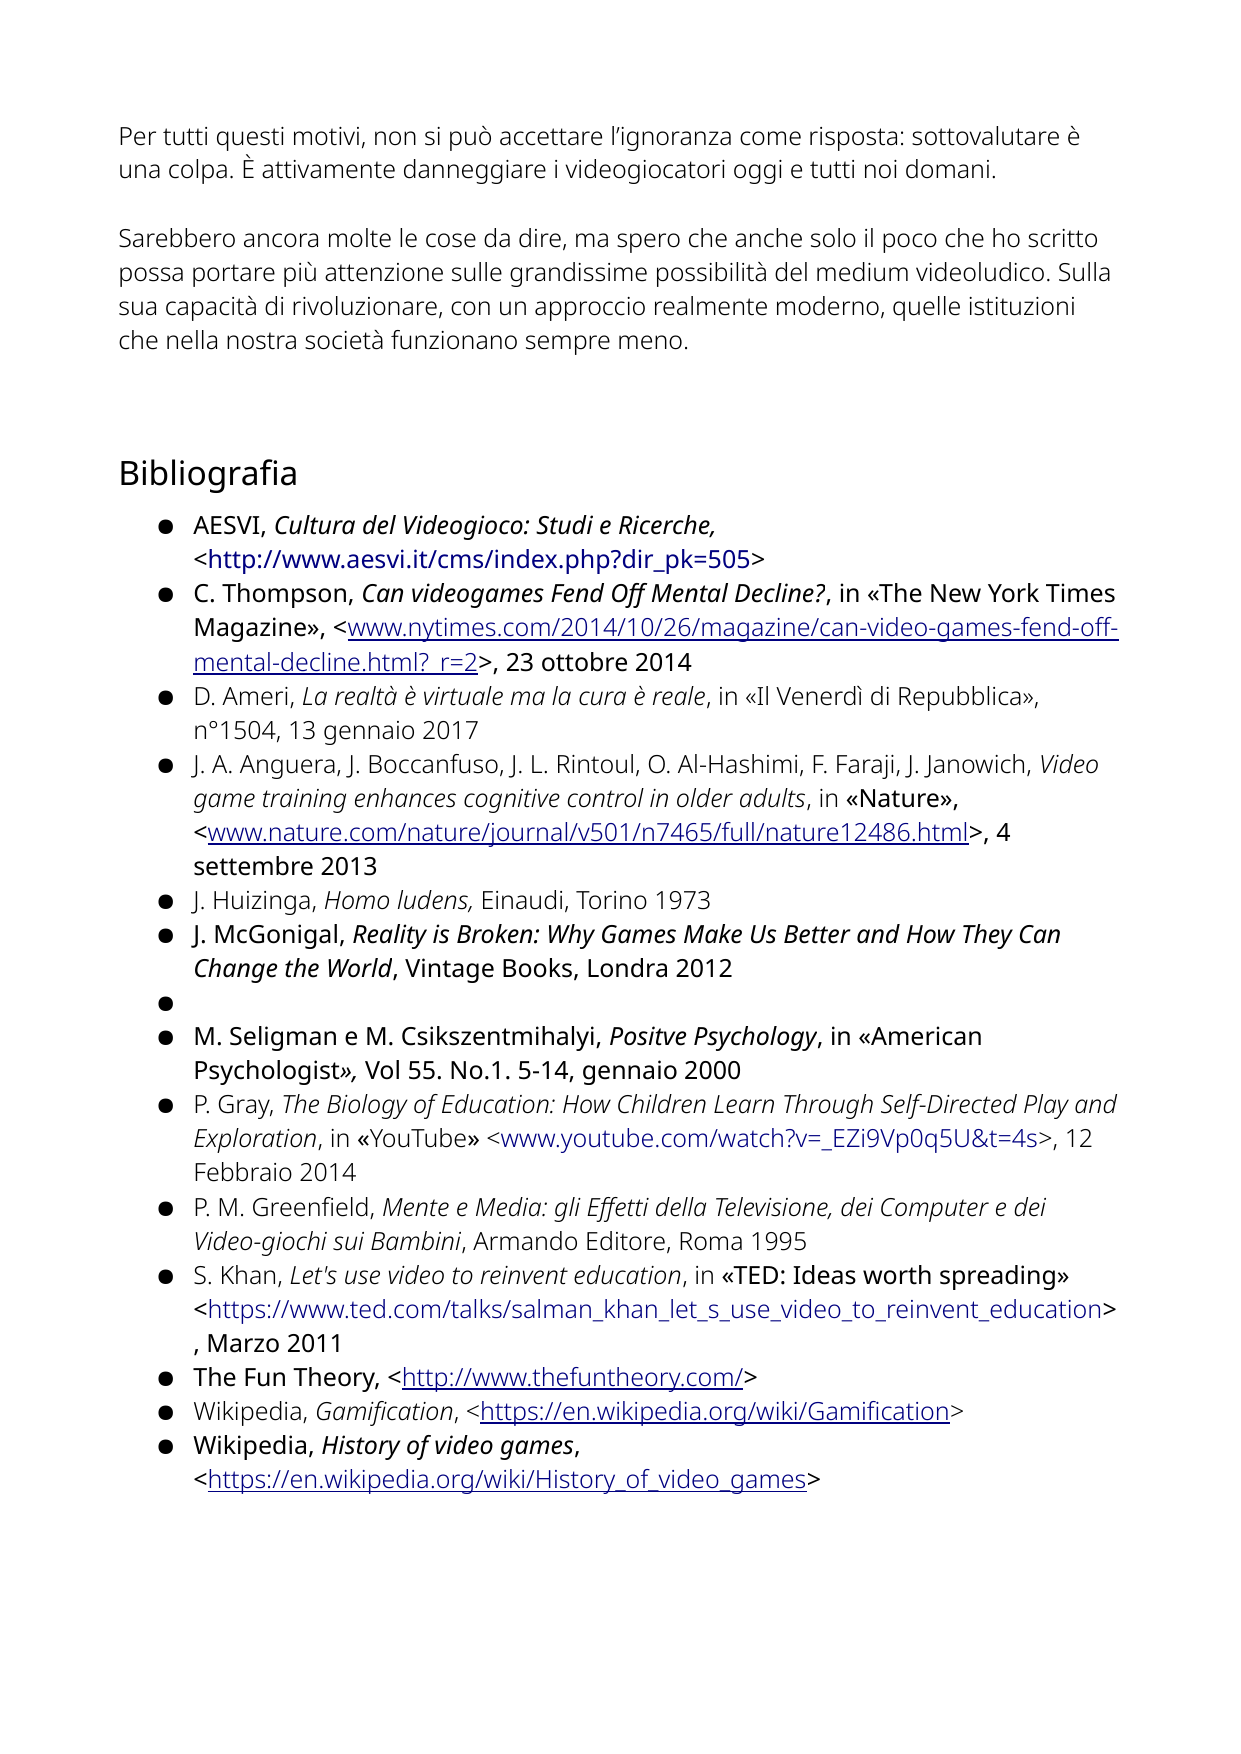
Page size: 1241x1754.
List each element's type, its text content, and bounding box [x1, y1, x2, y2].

list AESVI, Cultura del Videogioco: Studi e Ricerche, <http://www.aesvi.it/cms/index.php?dir_pk=505> [156, 508, 1122, 576]
list D. Ameri, La realtà è virtuale ma la cura è reale, in «Il Venerdì di Repubblica», n°1504, 13 gennaio 2017 [156, 678, 1122, 746]
list M. Seligman e M. Csikszentmihalyi, Positve Psychology, in «American Psychologist», Vol 55. No.1. 5-14, gennaio 2000 [156, 1019, 1122, 1087]
list J. A. Anguera, J. Boccanfuso, J. L. Rintoul, O. Al-Hashimi, F. Faraji, J. Janowich, Video game training enhances cognitive control in older adults, in «Nature», <www.nature.com/nature/journal/v501/n7465/full/nature12486.html>, 4 settembre 2013 [156, 746, 1122, 883]
list The Fun Theory, <http://www.thefuntheory.com/> [156, 1359, 1122, 1393]
list Wikipedia, Gamification, <https://en.wikipedia.org/wiki/Gamification> [156, 1393, 1122, 1428]
subtitle Bibliografia [118, 450, 1122, 495]
list S. Khan, Let's use video to reinvent education, in «TED: Ideas worth spreading» <https://www.ted.com/talks/salman_khan_let_s_use_video_to_reinvent_education>, Marzo 2011 [156, 1257, 1122, 1359]
list J. McGonigal, Reality is Broken: Why Games Make Us Better and How They Can Change the World, Vintage Books, Londra 2012 [156, 917, 1122, 985]
list P. M. Greenfield, Mente e Media: gli Effetti della Televisione, dei Computer e dei Video-giochi sui Bambini, Armando Editore, Roma 1995 [156, 1189, 1122, 1257]
list C. Thompson, Can videogames Fend Off Mental Decline?, in «The New York Times Magazine», <www.nytimes.com/2014/10/26/magazine/can-video-games-fend-off-mental-decline.html?_r=2>, 23 ottobre 2014 [156, 576, 1122, 678]
list Wikipedia, History of video games, <https://en.wikipedia.org/wiki/History_of_video_games> [156, 1428, 1122, 1496]
list J. Huizinga, Homo ludens, Einaudi, Torino 1973 [156, 883, 1122, 917]
text Sarebbero ancora molte le cose da dire, ma spero che anche solo il poco che ho scritto possa portare più attenzione sulle grandissime possibilità del medium videoludico. Sulla sua capacità di rivoluzionare, con un approccio realmente moderno, quelle istituzioni che nella nostra società funzionano sempre meno. [118, 220, 1122, 357]
list P. Gray, The Biology of Education: How Children Learn Through Self-Directed Play and Exploration, in «YouTube» <www.youtube.com/watch?v=_EZi9Vp0q5U&t=4s>, 12 Febbraio 2014 [156, 1087, 1122, 1189]
text Per tutti questi motivi, non si può accettare l’ignoranza come risposta: sottovalutare è una colpa. È attivamente danneggiare i videogiocatori oggi e tutti noi domani. [118, 118, 1122, 186]
